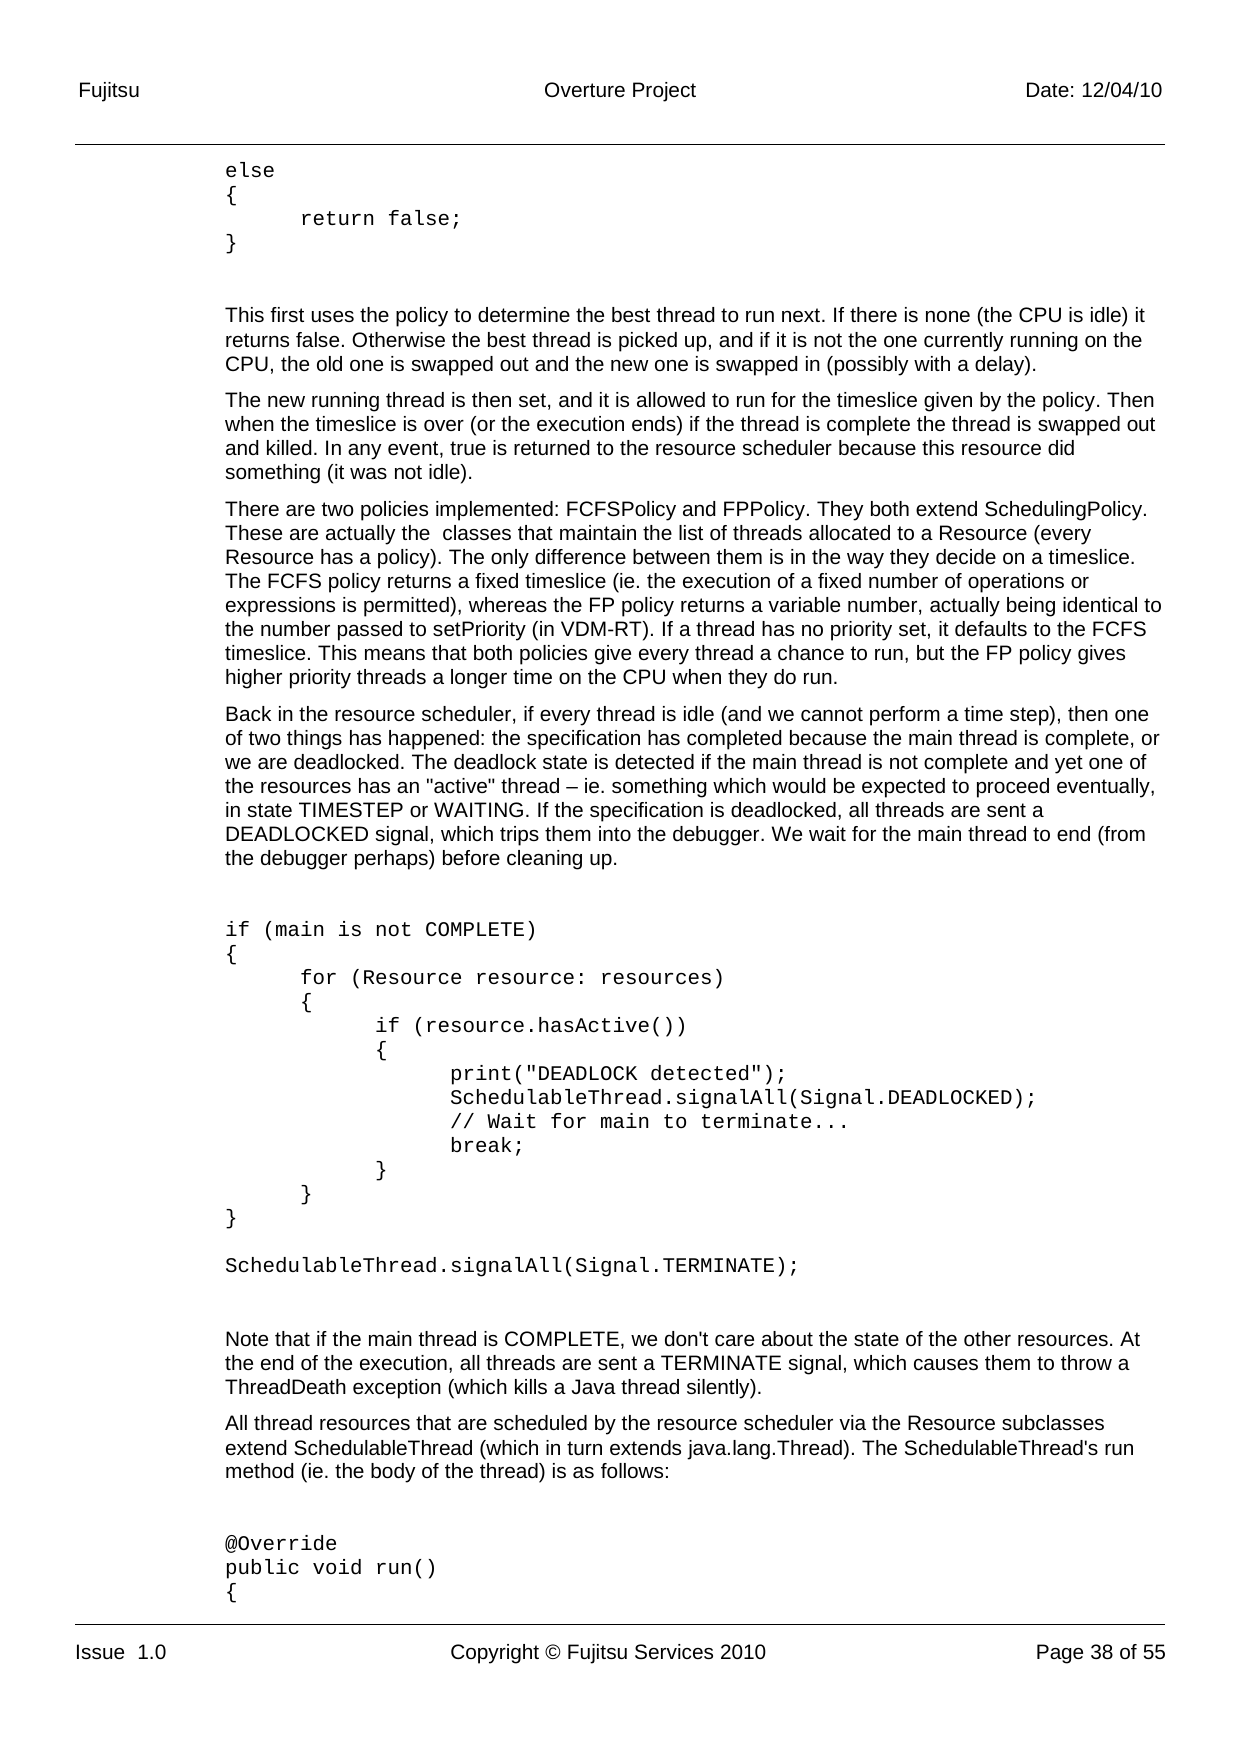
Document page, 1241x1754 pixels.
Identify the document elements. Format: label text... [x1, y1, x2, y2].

text { [225, 184, 1165, 208]
text SchedulableThread.signalAll(Signal.TERMINATE); [225, 1255, 1165, 1279]
text return false; [225, 208, 1165, 232]
text @Override [225, 1533, 1165, 1557]
text This first uses the policy to determine the best thread to run next. If there is none (the CPU is idle) it returns false. Otherwise the best thread is picked up, and if it is not the one currently running on the CPU, the old one is swapped out and the new one is swapped in (possibly with a delay). [225, 303, 1165, 376]
text } [225, 232, 1165, 256]
text There are two policies implemented: FCFSPolicy and FPPolicy. They both extend SchedulingPolicy. These are actually the classes that maintain the list of threads allocated to a Resource (every Resource has a policy). The only difference between them is in the way they decide on a timeslice. The FCFS policy returns a fixed timeslice (ie. the execution of a fixed number of operations or expressions is permitted), whereas the FP policy returns a variable number, actually being identical to the number passed to setPriority (in VDM-RT). If a thread has no priority set, it defaults to the FCFS timeslice. This means that both policies give every thread a chance to run, but the FP policy gives higher priority threads a longer time on the CPU when they do run. [225, 497, 1165, 689]
text } [225, 1207, 1165, 1231]
text { [225, 991, 1165, 1015]
text for (Resource resource: resources) [225, 967, 1165, 991]
text else [225, 160, 1165, 184]
text } [225, 1183, 1165, 1207]
text if (main is not COMPLETE) [225, 919, 1165, 943]
text { [225, 1581, 1165, 1604]
text All thread resources that are scheduled by the resource scheduler via the Resource subclasses extend SchedulableThread (which in turn extends java.lang.Thread). The SchedulableThread's run method (ie. the body of the thread) is as follows: [225, 1411, 1165, 1483]
text } [225, 1159, 1165, 1183]
text if (resource.hasActive()) [225, 1015, 1165, 1039]
text public void run() [225, 1557, 1165, 1581]
text print("DEADLOCK detected"); [225, 1063, 1165, 1087]
text Note that if the main thread is COMPLETE, we don't care about the state of the other resources. At the end of the execution, all threads are sent a TERMINATE signal, which causes them to throw a ThreadDeath exception (which kills a Java thread silently). [225, 1327, 1165, 1399]
text The new running thread is then set, and it is allowed to run for the timeslice given by the policy. Then when the timeslice is over (or the execution ends) if the thread is complete the thread is swapped out and killed. In any event, true is returned to the resource scheduler because this resource did something (it was not idle). [225, 388, 1165, 484]
text break; [225, 1135, 1165, 1159]
text { [225, 943, 1165, 967]
text SchedulableThread.signalAll(Signal.DEADLOCKED); [225, 1087, 1165, 1111]
text // Wait for main to terminate... [225, 1111, 1165, 1135]
text Back in the resource scheduler, if every thread is idle (and we cannot perform a time step), then one of two things has happened: the specification has completed because the main thread is complete, or we are deadlocked. The deadlock state is detected if the main thread is not complete and yet one of the resources has an "active" thread – ie. something which would be expected to proceed eventually, in state TIMESTEP or WAITING. If the specification is deadlocked, all threads are sent a DEADLOCKED signal, which trips them into the debugger. We wait for the main thread to end (from the debugger perhaps) before cleaning up. [225, 702, 1165, 870]
text { [225, 1039, 1165, 1063]
